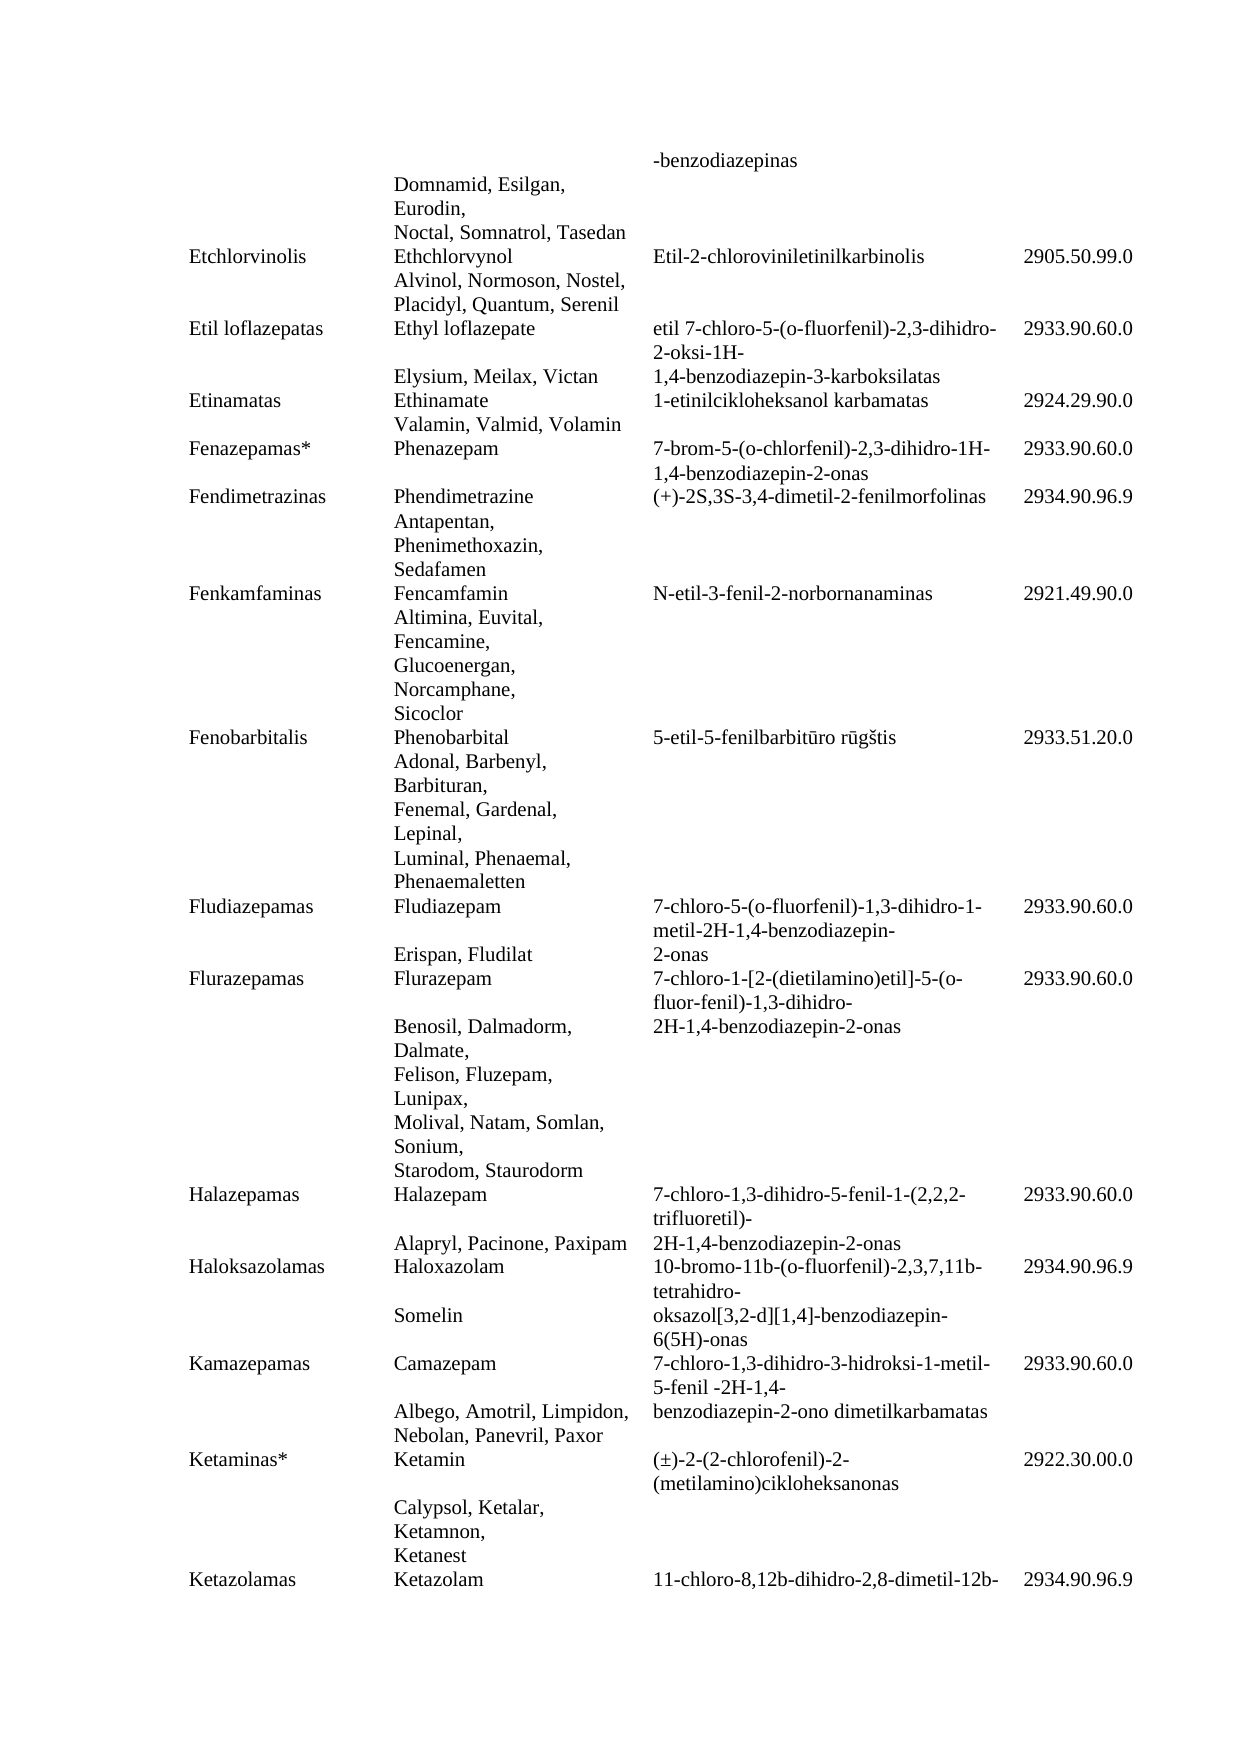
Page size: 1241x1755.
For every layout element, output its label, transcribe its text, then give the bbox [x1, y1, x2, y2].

table_cell [642, 653, 1012, 701]
table_cell [1175, 1495, 1181, 1543]
table_cell [1175, 557, 1181, 581]
table_cell Camazepam [382, 1351, 642, 1399]
table_cell [1175, 388, 1181, 412]
table_cell [177, 292, 382, 316]
table_cell Alapryl, Pacinone, Paxipam [382, 1230, 642, 1254]
table_cell Fendimetrazinas [177, 485, 382, 508]
table_cell Etil-2-chloroviniletinilkarbinolis [642, 244, 1012, 268]
table_cell [642, 412, 1012, 436]
table_cell [177, 220, 382, 244]
table_cell Fludiazepamas [177, 894, 382, 942]
table_cell [642, 268, 1012, 292]
table_cell [1012, 797, 1175, 845]
table_cell [177, 870, 382, 893]
table_cell [1012, 1110, 1175, 1158]
table_cell Erispan, Fludilat [382, 942, 642, 966]
table_cell [1012, 1062, 1175, 1110]
table_cell Ketaminas* [177, 1447, 382, 1495]
table_cell Somelin [382, 1303, 642, 1351]
table_cell [1175, 244, 1181, 268]
table_cell Sedafamen [382, 557, 642, 581]
table_cell N-etil-3-fenil-2-norbornanaminas [642, 581, 1012, 605]
table_cell (+)-2S,3S-3,4-dimetil-2-fenilmorfolinas [642, 485, 1012, 508]
table_cell [177, 845, 382, 869]
table_cell Ethyl loflazepate [382, 316, 642, 364]
table_cell 2933.90.60.0 [1012, 1351, 1175, 1399]
table_cell Phenazepam [382, 436, 642, 484]
table_cell [1175, 870, 1181, 893]
table_cell [1012, 364, 1175, 388]
table_cell [177, 1423, 382, 1447]
table_cell [1175, 509, 1181, 557]
table_cell [1175, 1543, 1181, 1567]
table_cell Valamin, Valmid, Volamin [382, 412, 642, 436]
table_cell 7-chloro-1,3-dihidro-5-fenil-1-(2,2,2-trifluoretil)- [642, 1182, 1012, 1230]
table_cell [1175, 605, 1181, 653]
table_cell 10-bromo-11b-(o-fluorfenil)-2,3,7,11b-tetrahidro- [642, 1255, 1012, 1303]
table_cell [642, 1110, 1012, 1158]
table_cell [177, 701, 382, 725]
table_cell [642, 172, 1012, 220]
table_cell [642, 797, 1012, 845]
table_cell [1175, 220, 1181, 244]
table_cell [1012, 1543, 1175, 1567]
table_cell [177, 412, 382, 436]
table_cell [1012, 845, 1175, 869]
table_cell Antapentan, Phenimethoxazin, [382, 509, 642, 557]
table_cell [642, 1062, 1012, 1110]
table_cell [642, 1423, 1012, 1447]
table_cell [1012, 1303, 1175, 1351]
table_cell 2922.30.00.0 [1012, 1447, 1175, 1495]
table_cell 7-chloro-5-(o-fluorfenil)-1,3-dihidro-1-metil-2H-1,4-benzodiazepin- [642, 894, 1012, 942]
table_cell [642, 220, 1012, 244]
table_cell Ethinamate [382, 388, 642, 412]
table_cell [1175, 412, 1181, 436]
table_cell [177, 1495, 382, 1543]
table_cell Halazepamas [177, 1182, 382, 1230]
table_cell Glucoenergan, Norcamphane, [382, 653, 642, 701]
table_cell [177, 148, 382, 172]
table_cell Ethchlorvynol [382, 244, 642, 268]
table_cell Fencamfamin [382, 581, 642, 605]
table_cell Ketazolam [382, 1567, 642, 1591]
table_cell [1175, 581, 1181, 605]
table_cell 1-etinilcikloheksanol karbamatas [642, 388, 1012, 412]
table_cell [1175, 653, 1181, 701]
table_cell [1175, 364, 1181, 388]
table_cell [1175, 966, 1181, 1014]
table_cell [177, 557, 382, 581]
table_cell Starodom, Staurodorm [382, 1158, 642, 1182]
table_cell etil 7-chloro-5-(o-fluorfenil)-2,3-dihidro-2-oksi-1H- [642, 316, 1012, 364]
table_cell [1012, 557, 1175, 581]
table_cell 1,4-benzodiazepin-3-karboksilatas [642, 364, 1012, 388]
table_cell Domnamid, Esilgan, Eurodin, [382, 172, 642, 220]
table_cell [177, 942, 382, 966]
table_cell [642, 509, 1012, 557]
table_cell Noctal, Somnatrol, Tasedan [382, 220, 642, 244]
table_cell [1175, 1399, 1181, 1423]
table_cell 2H-1,4-benzodiazepin-2-onas [642, 1230, 1012, 1254]
table_cell [1012, 942, 1175, 966]
table_cell [1175, 894, 1181, 942]
table_cell [177, 364, 382, 388]
table_cell [1012, 1014, 1175, 1062]
table_cell 2924.29.90.0 [1012, 388, 1175, 412]
table_cell [1175, 797, 1181, 845]
table_cell [1175, 749, 1181, 797]
table_cell [177, 172, 382, 220]
table_cell 2H-1,4-benzodiazepin-2-onas [642, 1014, 1012, 1062]
table_cell 7-chloro-1,3-dihidro-3-hidroksi-1-metil-5-fenil -2H-1,4- [642, 1351, 1012, 1399]
table_cell Luminal, Phenaemal, [382, 845, 642, 869]
table_cell Placidyl, Quantum, Serenil [382, 292, 642, 316]
table_cell [1012, 653, 1175, 701]
table_cell Sicoclor [382, 701, 642, 725]
table_cell [642, 1543, 1012, 1567]
table_cell 2933.90.60.0 [1012, 436, 1175, 484]
table_cell Phendimetrazine [382, 485, 642, 508]
table_cell [1012, 1230, 1175, 1254]
table_cell Phenobarbital [382, 725, 642, 749]
table_cell Calypsol, Ketalar, Ketamnon, [382, 1495, 642, 1543]
table_cell [642, 557, 1012, 581]
table_cell [642, 1158, 1012, 1182]
table_cell Nebolan, Panevril, Paxor [382, 1423, 642, 1447]
table_cell Etinamatas [177, 388, 382, 412]
table_cell 7-brom-5-(o-chlorfenil)-2,3-dihidro-1H-1,4-benzodiazepin-2-onas [642, 436, 1012, 484]
table_cell [1012, 220, 1175, 244]
table_cell [177, 1014, 382, 1062]
table_cell Flurazepam [382, 966, 642, 1014]
table_cell [1012, 1423, 1175, 1447]
table_cell 2905.50.99.0 [1012, 244, 1175, 268]
table_cell [1012, 412, 1175, 436]
table_cell [1175, 268, 1181, 292]
table_cell Etil loflazepatas [177, 316, 382, 364]
table_cell [177, 1543, 382, 1567]
table_cell Halazepam [382, 1182, 642, 1230]
table_cell [177, 749, 382, 797]
table_cell [1175, 1182, 1181, 1230]
table_cell [1012, 148, 1175, 172]
table_cell 7-chloro-1-[2-(dietilamino)etil]-5-(o-fluor-fenil)-1,3-dihidro- [642, 966, 1012, 1014]
table_cell benzodiazepin-2-ono dimetilkarbamatas [642, 1399, 1012, 1423]
table_cell 2933.90.60.0 [1012, 1182, 1175, 1230]
table_cell [1175, 1230, 1181, 1254]
table_cell Ketamin [382, 1447, 642, 1495]
table_cell [1012, 749, 1175, 797]
table_cell [177, 1230, 382, 1254]
table_cell [1012, 605, 1175, 653]
table_cell [1175, 1255, 1181, 1303]
table_cell Elysium, Meilax, Victan [382, 364, 642, 388]
table_cell [1175, 1423, 1181, 1447]
table_cell oksazol[3,2-d][1,4]-benzodiazepin-6(5H)-onas [642, 1303, 1012, 1351]
table_cell [1175, 1062, 1181, 1110]
table_cell 2934.90.96.9 [1012, 1567, 1175, 1591]
table_cell Ketanest [382, 1543, 642, 1567]
table_cell 2933.51.20.0 [1012, 725, 1175, 749]
table_cell Altimina, Euvital, Fencamine, [382, 605, 642, 653]
table_cell 2-onas [642, 942, 1012, 966]
table_cell [1175, 845, 1181, 869]
table_cell Fenemal, Gardenal, Lepinal, [382, 797, 642, 845]
table_cell 2933.90.60.0 [1012, 316, 1175, 364]
table_cell [642, 605, 1012, 653]
table_cell [1175, 436, 1181, 484]
table_cell [1175, 701, 1181, 725]
table_cell (±)-2-(2-chlorofenil)-2-(metilamino)cikloheksanonas [642, 1447, 1012, 1495]
table_cell [177, 653, 382, 701]
table_cell [1175, 1567, 1181, 1591]
table_cell Haloxazolam [382, 1255, 642, 1303]
table_cell [1175, 725, 1181, 749]
table_cell [1175, 942, 1181, 966]
table_cell Fenobarbitalis [177, 725, 382, 749]
table_cell Flurazepamas [177, 966, 382, 1014]
table_cell [177, 797, 382, 845]
table_cell [642, 845, 1012, 869]
table_cell [177, 268, 382, 292]
table_cell [177, 509, 382, 557]
table_cell [1175, 316, 1181, 364]
table_cell [1012, 509, 1175, 557]
table_cell 2933.90.60.0 [1012, 894, 1175, 942]
table_cell Haloksazolamas [177, 1255, 382, 1303]
table_cell [1012, 1399, 1175, 1423]
table_cell [642, 701, 1012, 725]
table_cell [177, 1158, 382, 1182]
table_cell [642, 749, 1012, 797]
table_cell 2933.90.60.0 [1012, 966, 1175, 1014]
table_cell [1012, 1158, 1175, 1182]
table_cell [1012, 268, 1175, 292]
table_cell 11-chloro-8,12b-dihidro-2,8-dimetil-12b- [642, 1567, 1012, 1591]
table_cell 2934.90.96.9 [1012, 1255, 1175, 1303]
table_cell Benosil, Dalmadorm, Dalmate, [382, 1014, 642, 1062]
table_cell [382, 148, 642, 172]
table_cell [177, 1110, 382, 1158]
table_cell [1012, 172, 1175, 220]
table_cell 5-etil-5-fenilbarbitūro rūgštis [642, 725, 1012, 749]
table_cell [642, 870, 1012, 893]
table_cell Felison, Fluzepam, Lunipax, [382, 1062, 642, 1110]
table_cell Adonal, Barbenyl, Barbituran, [382, 749, 642, 797]
table_cell Etchlorvinolis [177, 244, 382, 268]
table_cell Fludiazepam [382, 894, 642, 942]
table_cell [1012, 701, 1175, 725]
table_cell Fenazepamas* [177, 436, 382, 484]
table_cell [177, 1303, 382, 1351]
table_cell Phenaemaletten [382, 870, 642, 893]
table_cell [1175, 292, 1181, 316]
table_cell [1175, 1351, 1181, 1399]
table_cell [177, 605, 382, 653]
table_cell [1012, 292, 1175, 316]
table_cell -benzodiazepinas [642, 148, 1012, 172]
table_cell [1175, 1158, 1181, 1182]
table_cell [1012, 1495, 1175, 1543]
table_cell [1175, 1447, 1181, 1495]
table_cell 2934.90.96.9 [1012, 485, 1175, 508]
table_cell [1175, 485, 1181, 508]
table_cell [1175, 172, 1181, 220]
table_cell Ketazolamas [177, 1567, 382, 1591]
table_cell [1175, 1303, 1181, 1351]
table_cell Fenkamfaminas [177, 581, 382, 605]
table_cell [1175, 1110, 1181, 1158]
table_cell [1012, 870, 1175, 893]
table_cell Alvinol, Normoson, Nostel, [382, 268, 642, 292]
table_cell [177, 1399, 382, 1423]
table_cell Albego, Amotril, Limpidon, [382, 1399, 642, 1423]
table_cell [1175, 148, 1181, 172]
table_cell 2921.49.90.0 [1012, 581, 1175, 605]
table_cell Kamazepamas [177, 1351, 382, 1399]
table_cell Molival, Natam, Somlan, Sonium, [382, 1110, 642, 1158]
table_cell [642, 1495, 1012, 1543]
table_cell [642, 292, 1012, 316]
table_cell [177, 1062, 382, 1110]
table_cell [1175, 1014, 1181, 1062]
